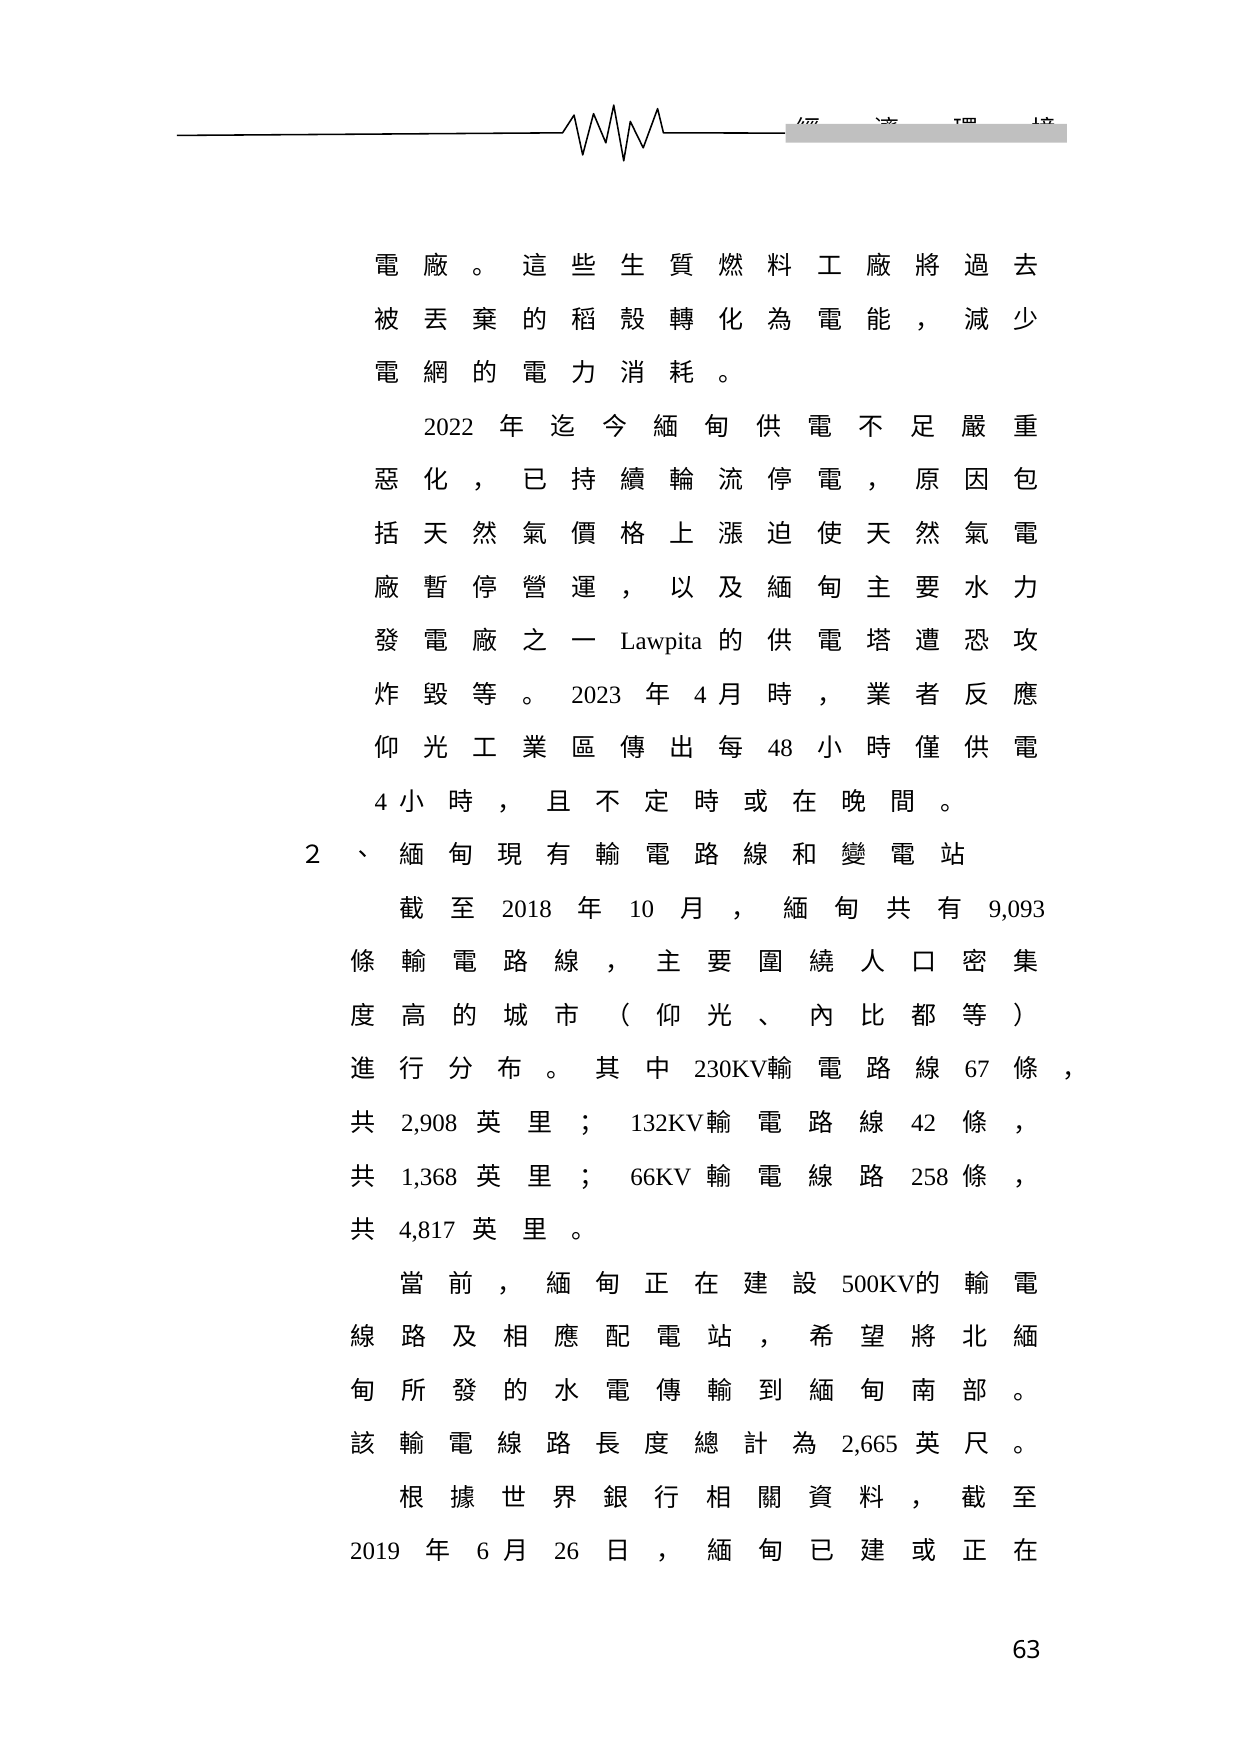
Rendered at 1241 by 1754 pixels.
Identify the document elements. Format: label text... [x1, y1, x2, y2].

text 2022年迄今緬甸供電不足嚴重惡化，已持續輪流停電，原因包括天然氣價格上漲迫使天然氣電廠暫停營運，以及緬甸主要水力發電廠之一Lawpita的供電塔遭恐攻炸毀等。2023年4月時，業者反應仰光工業區傳出每48小時僅供電4小時，且不定時或在晚間。 [362, 398, 1063, 826]
text 根據世界銀行相關資料，截至2019年6月26日，緬甸已建或正在 [325, 1469, 1063, 1576]
text 電廠。這些生質燃料工廠將過去被丟棄的稻殼轉化為電能，減少電網的電力消耗。 [301, 237, 1063, 398]
text 當前，緬甸正在建設500KV的輸電線路及相應配電站，希望將北緬甸所發的水電傳輸到緬甸南部。該輸電線路長度總計為2,665英尺。 [325, 1254, 1063, 1469]
text 截至2018年10月，緬甸共有9,093條輸電路線，主要圍繞人口密集度高的城市（仰光、內比都等）進行分布。其中230KV輸電路線67條，共2,908英里；132KV輸電路線42條，共1,368英里；66KV輸電線路258條，共4,817英里。 [325, 880, 1063, 1254]
text ２、緬甸現有輸電路線和變電站 [276, 826, 1063, 880]
